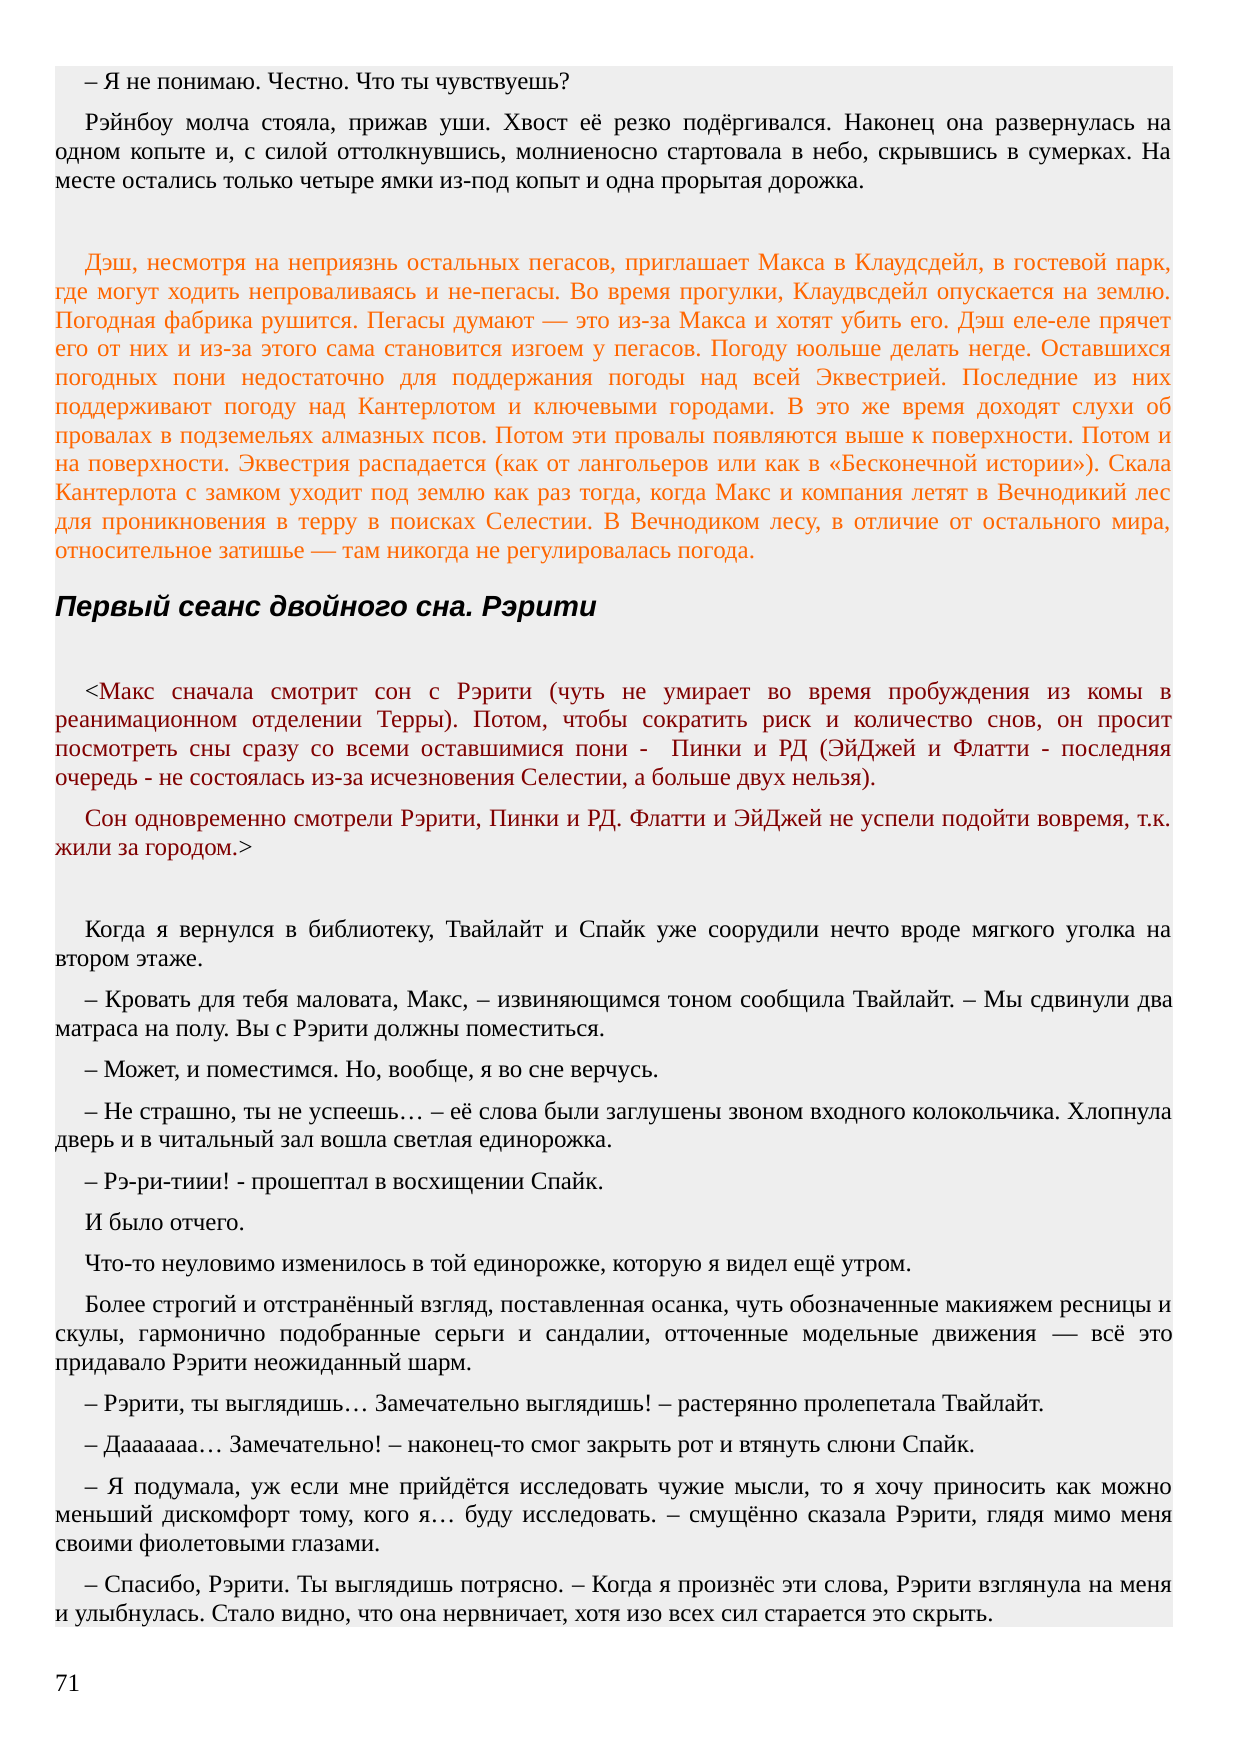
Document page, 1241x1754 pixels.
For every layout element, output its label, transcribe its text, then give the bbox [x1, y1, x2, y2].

text Когда я вернулся в библиотеку, Твайлайт и Спайк уже соорудили нечто вроде мягкого уголка на втором этаже. [55, 914, 1173, 972]
text <Макс сначала смотрит сон с Рэрити (чуть не умирает во время пробуждения из комы в реанимационном отделении Терры). Потом, чтобы сократить риск и количество снов, он просит посмотреть сны сразу со всеми оставшимися пони - Пинки и РД (ЭйДжей и Флатти - последняя очередь - не состоялась из-за исчезновения Селестии, а больше двух нельзя). [55, 676, 1173, 791]
text – Рэ-ри-тиии! - прошептал в восхищении Спайк. [55, 1166, 1173, 1194]
text – Не страшно, ты не успеешь… – её слова были заглушены звоном входного колокольчика. Хлопнула дверь и в читальный зал вошла светлая единорожка. [55, 1096, 1173, 1153]
text И было отчего. [55, 1207, 1173, 1236]
text Более строгий и отстранённый взгляд, поставленная осанка, чуть обозначенные макияжем ресницы и скулы, гармонично подобранные серьги и сандалии, отточенные модельные движения — всё это придавало Рэрити неожиданный шарм. [55, 1289, 1173, 1376]
text – Спасибо, Рэрити. Ты выглядишь потрясно. – Когда я произнёс эти слова, Рэрити взглянула на меня и улыбнулась. Стало видно, что она нервничает, хотя изо всех сил старается это скрыть. [55, 1569, 1173, 1627]
text – Я подумала, уж если мне прийдётся исследовать чужие мысли, то я хочу приносить как можно меньший дискомфорт тому, кого я… буду исследовать. – смущённо сказала Рэрити, глядя мимо меня своими фиолетовыми глазами. [55, 1471, 1173, 1557]
text Сон одновременно смотрели Рэрити, Пинки и РД. Флатти и ЭйДжей не успели подойти вовремя, т.к. жили за городом.> [55, 803, 1173, 861]
text – Я не понимаю. Честно. Что ты чувствуешь? [55, 66, 1173, 95]
text – Дааааааа… Замечательно! – наконец-то смог закрыть рот и втянуть слюни Спайк. [55, 1429, 1173, 1458]
text – Кровать для тебя маловата, Макс, – извиняющимся тоном сообщила Твайлайт. – Мы сдвинули два матраса на полу. Вы с Рэрити должны поместиться. [55, 984, 1173, 1042]
text – Может, и поместимся. Но, вообще, я во сне верчусь. [55, 1054, 1173, 1083]
subtitle Первый сеанс двойного сна. Рэрити [55, 588, 1173, 622]
text – Рэрити, ты выглядишь… Замечательно выглядишь! – растерянно пролепетала Твайлайт. [55, 1388, 1173, 1417]
text Рэйнбоу молча стояла, прижав уши. Хвост её резко подёргивался. Наконец она развернулась на одном копыте и, с силой оттолкнувшись, молниеносно стартовала в небо, скрывшись в сумерках. На месте остались только четыре ямки из-под копыт и одна прорытая дорожка. [55, 107, 1173, 193]
text Дэш, несмотря на неприязнь остальных пегасов, приглашает Макса в Клаудсдейл, в гостевой парк, где могут ходить непроваливаясь и не-пегасы. Во время прогулки, Клаудвсдейл опускается на землю. Погодная фабрика рушится. Пегасы думают — это из-за Макса и хотят убить его. Дэш еле-еле прячет его от них и из-за этого сама становится изгоем у пегасов. Погоду юольше делать негде. Оставшихся погодных пони недостаточно для поддержания погоды над всей Эквестрией. Последние из них поддерживают погоду над Кантерлотом и ключевыми городами. В это же время доходят слухи об провалах в подземельях алмазных псов. Потом эти провалы появляются выше к поверхности. Потом и на поверхности. Эквестрия распадается (как от лангольеров или как в «Бесконечной истории»). Скала Кантерлота с замком уходит под землю как раз тогда, когда Макс и компания летят в Вечнодикий лес для проникновения в терру в поисках Селестии. В Вечнодиком лесу, в отличие от остального мира, относительное затишье — там никогда не регулировалась погода. [55, 247, 1173, 563]
text Что-то неуловимо изменилось в той единорожке, которую я видел ещё утром. [55, 1248, 1173, 1277]
